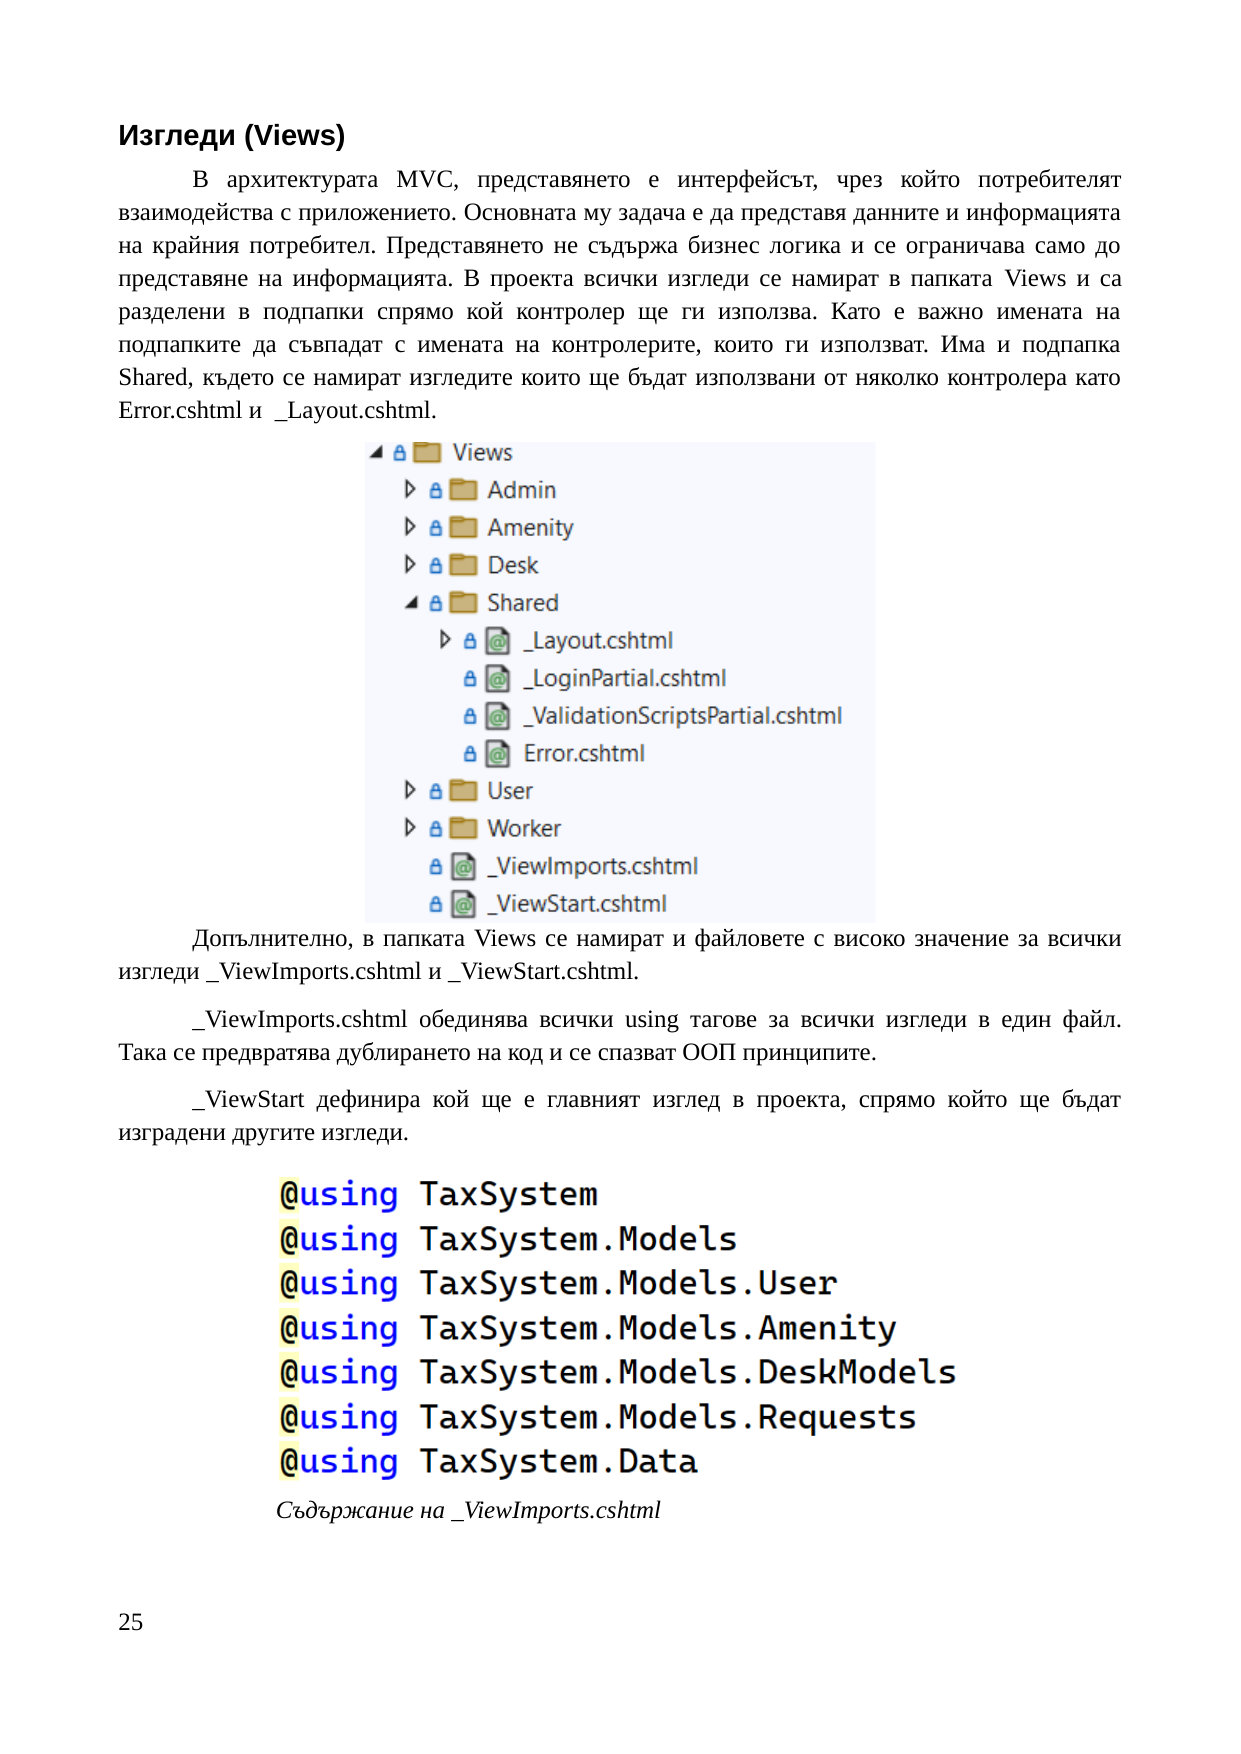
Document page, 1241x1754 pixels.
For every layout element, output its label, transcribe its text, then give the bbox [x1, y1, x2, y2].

text Съдържание на _ViewImports.cshtml [276, 1483, 965, 1524]
text Допълнително, в папката Views се намират и файловете с високо значение за всички изгледи _ViewImports.cshtml и _ViewStart.cshtml. [118, 923, 1122, 985]
text _ViewStart дефинира кой ще е главният изглед в проекта, спрямо който ще бъдат изградени другите изгледи. [118, 1084, 1122, 1146]
subtitle Изгледи (Views) [118, 118, 1122, 152]
text В архитектурата MVC, представянето е интерфейсът, чрез който потребителят взаимодейства с приложението. Основната му задача е да представя данните и информацията на крайния потребител. Представянето не съдържа бизнес логика и се ограничава само до представяне на информацията. В проекта всички изгледи се намират в папката Views и са разделени в подпапки спрямо кой контролер ще ги използва. Като е важно имената на подпапките да съвпадат с имената на контролерите, които ги използват. Има и подпапка Shared, където се намират изгледите които ще бъдат използвани от няколко контролера като Error.cshtml и _Layout.cshtml. [118, 164, 1122, 424]
picture [275, 1177, 965, 1483]
text _ViewImports.cshtml обединява всички using тагове за всички изгледи в един файл. Така се предвратява дублирането на код и се спазват ООП принципите. [118, 1004, 1122, 1066]
picture [364, 442, 876, 923]
